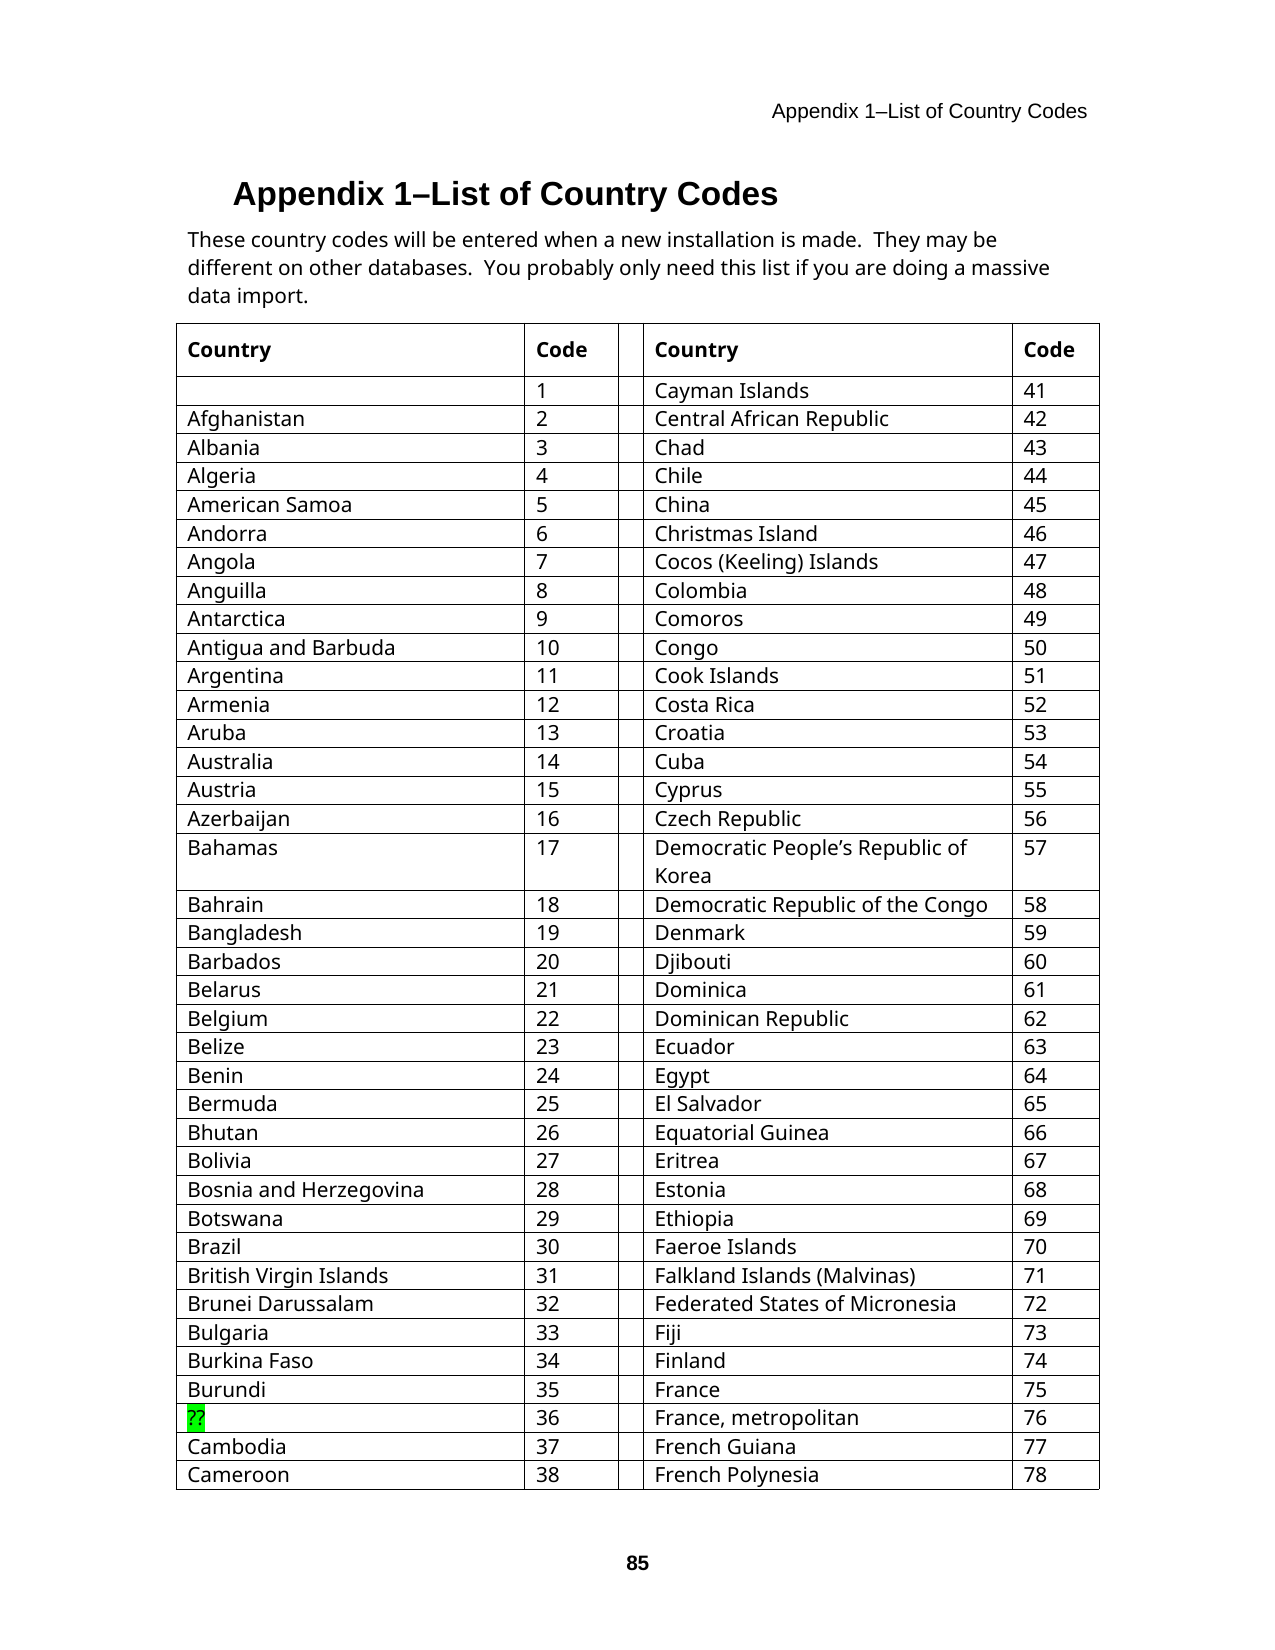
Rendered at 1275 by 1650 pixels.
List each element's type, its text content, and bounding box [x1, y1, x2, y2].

table_cell [619, 748, 643, 776]
table_cell 28 [525, 1176, 618, 1203]
table_cell [619, 548, 643, 576]
table_header Code [1013, 324, 1099, 376]
table_header [619, 324, 643, 376]
table_cell Cambodia [177, 1433, 524, 1460]
table_cell 55 [1013, 777, 1099, 804]
table_cell [619, 1262, 643, 1289]
table_cell 10 [525, 634, 618, 661]
table_cell 62 [1013, 1005, 1099, 1032]
table_cell Estonia [644, 1176, 1012, 1203]
table_cell Ecuador [644, 1033, 1012, 1061]
table_cell [619, 1404, 643, 1432]
table_cell 34 [525, 1347, 618, 1375]
table_cell China [644, 491, 1012, 519]
table_cell [619, 1176, 643, 1203]
table_cell [619, 1147, 643, 1175]
table_cell 21 [525, 976, 618, 1004]
table_cell 14 [525, 748, 618, 776]
table_cell Dominica [644, 976, 1012, 1004]
table_cell Benin [177, 1062, 524, 1089]
table_cell Djibouti [644, 948, 1012, 975]
table_cell [619, 891, 643, 918]
table_cell 15 [525, 777, 618, 804]
table_cell 68 [1013, 1176, 1099, 1203]
table_cell Cuba [644, 748, 1012, 776]
table_cell French Polynesia [644, 1461, 1012, 1489]
table_cell [619, 577, 643, 604]
table_cell 17 [525, 834, 618, 889]
table_cell [619, 1347, 643, 1375]
table_cell 25 [525, 1090, 618, 1118]
table_cell France, metropolitan [644, 1404, 1012, 1432]
table_cell 5 [525, 491, 618, 519]
table_cell French Guiana [644, 1433, 1012, 1460]
table_cell Belize [177, 1033, 524, 1061]
table_cell 47 [1013, 548, 1099, 576]
table_cell 2 [525, 406, 618, 433]
table_cell 13 [525, 720, 618, 747]
table_cell Finland [644, 1347, 1012, 1375]
table_cell Czech Republic [644, 805, 1012, 833]
table_cell Belgium [177, 1005, 524, 1032]
table_cell Austria [177, 777, 524, 804]
table_cell 61 [1013, 976, 1099, 1004]
table_cell [619, 491, 643, 519]
table_cell 67 [1013, 1147, 1099, 1175]
table_cell Andorra [177, 520, 524, 547]
table_cell 20 [525, 948, 618, 975]
table_cell 19 [525, 919, 618, 947]
table_cell Central African Republic [644, 406, 1012, 433]
table_cell 50 [1013, 634, 1099, 661]
table_cell Antigua and Barbuda [177, 634, 524, 661]
table_cell 41 [1013, 377, 1099, 404]
table_cell 65 [1013, 1090, 1099, 1118]
table_cell Bhutan [177, 1119, 524, 1146]
table_cell 53 [1013, 720, 1099, 747]
table_cell Chad [644, 434, 1012, 462]
table_cell Bolivia [177, 1147, 524, 1175]
table_cell 58 [1013, 891, 1099, 918]
table_cell [619, 634, 643, 661]
table_cell 31 [525, 1262, 618, 1289]
table_cell Cameroon [177, 1461, 524, 1489]
table_cell 71 [1013, 1262, 1099, 1289]
table_cell Azerbaijan [177, 805, 524, 833]
table_cell Cayman Islands [644, 377, 1012, 404]
table_cell [619, 691, 643, 718]
table_cell Fiji [644, 1319, 1012, 1346]
table_cell [619, 1119, 643, 1146]
table_cell [619, 434, 643, 462]
table_cell Australia [177, 748, 524, 776]
table_cell Faeroe Islands [644, 1233, 1012, 1261]
table_cell Belarus [177, 976, 524, 1004]
table_cell [619, 1062, 643, 1089]
table_cell Cook Islands [644, 662, 1012, 690]
table_cell 3 [525, 434, 618, 462]
table_cell 11 [525, 662, 618, 690]
table_cell American Samoa [177, 491, 524, 519]
table_cell 56 [1013, 805, 1099, 833]
table_cell Brazil [177, 1233, 524, 1261]
table_cell [619, 1290, 643, 1318]
table_cell 1 [525, 377, 618, 404]
table_cell 60 [1013, 948, 1099, 975]
table_cell 46 [1013, 520, 1099, 547]
table_cell 70 [1013, 1233, 1099, 1261]
table_cell El Salvador [644, 1090, 1012, 1118]
table_cell [177, 377, 524, 404]
table_cell Christmas Island [644, 520, 1012, 547]
table_cell [619, 520, 643, 547]
table_cell [619, 919, 643, 947]
table_cell 27 [525, 1147, 618, 1175]
table_cell [619, 720, 643, 747]
table_cell 42 [1013, 406, 1099, 433]
table_cell Albania [177, 434, 524, 462]
table_cell [619, 948, 643, 975]
table_cell 63 [1013, 1033, 1099, 1061]
table_cell 66 [1013, 1119, 1099, 1146]
table_cell Bulgaria [177, 1319, 524, 1346]
table_cell France [644, 1376, 1012, 1403]
table_cell 52 [1013, 691, 1099, 718]
table_cell [619, 777, 643, 804]
table_cell 8 [525, 577, 618, 604]
table_cell 6 [525, 520, 618, 547]
table_cell Egypt [644, 1062, 1012, 1089]
table_cell 16 [525, 805, 618, 833]
table_cell Burundi [177, 1376, 524, 1403]
table_cell Falkland Islands (Malvinas) [644, 1262, 1012, 1289]
table_cell 18 [525, 891, 618, 918]
table_cell British Virgin Islands [177, 1262, 524, 1289]
table_cell [619, 1033, 643, 1061]
table_cell 45 [1013, 491, 1099, 519]
table_cell Bangladesh [177, 919, 524, 947]
table_cell [619, 1090, 643, 1118]
table_cell [619, 1376, 643, 1403]
table_cell [619, 1205, 643, 1232]
table_cell Bahrain [177, 891, 524, 918]
table_cell 26 [525, 1119, 618, 1146]
table_cell 37 [525, 1433, 618, 1460]
table_header Country [644, 324, 1012, 376]
table_cell 76 [1013, 1404, 1099, 1432]
table_cell 77 [1013, 1433, 1099, 1460]
table_cell Comoros [644, 605, 1012, 633]
table_cell 72 [1013, 1290, 1099, 1318]
table_cell 74 [1013, 1347, 1099, 1375]
table_cell Equatorial Guinea [644, 1119, 1012, 1146]
table_cell 33 [525, 1319, 618, 1346]
table_cell Democratic Republic of the Congo [644, 891, 1012, 918]
table_cell 54 [1013, 748, 1099, 776]
table_cell 51 [1013, 662, 1099, 690]
table_cell Aruba [177, 720, 524, 747]
table_header Code [525, 324, 618, 376]
table_cell 43 [1013, 434, 1099, 462]
table_cell Cyprus [644, 777, 1012, 804]
table_cell [619, 662, 643, 690]
table_cell Bosnia and Herzegovina [177, 1176, 524, 1203]
table_cell Barbados [177, 948, 524, 975]
table_cell 24 [525, 1062, 618, 1089]
table_cell [619, 1005, 643, 1032]
table_cell Federated States of Micronesia [644, 1290, 1012, 1318]
table_cell Eritrea [644, 1147, 1012, 1175]
table_cell 57 [1013, 834, 1099, 889]
table_cell 69 [1013, 1205, 1099, 1232]
table_cell 78 [1013, 1461, 1099, 1489]
table_cell Armenia [177, 691, 524, 718]
table_cell [619, 805, 643, 833]
table_cell 9 [525, 605, 618, 633]
table_cell Costa Rica [644, 691, 1012, 718]
table_cell 35 [525, 1376, 618, 1403]
table_cell 7 [525, 548, 618, 576]
table_cell Burkina Faso [177, 1347, 524, 1375]
table_cell [619, 1233, 643, 1261]
table_cell 12 [525, 691, 618, 718]
table_cell Bermuda [177, 1090, 524, 1118]
table_cell Colombia [644, 577, 1012, 604]
table_cell [619, 834, 643, 889]
table_header Country [177, 324, 524, 376]
table_cell [619, 1461, 643, 1489]
table_cell 4 [525, 463, 618, 490]
table_cell 23 [525, 1033, 618, 1061]
table_cell [619, 1319, 643, 1346]
table_cell 36 [525, 1404, 618, 1432]
table_cell [619, 1433, 643, 1460]
table_cell Antarctica [177, 605, 524, 633]
table_cell [619, 377, 643, 404]
table_cell Bahamas [177, 834, 524, 889]
table_cell 59 [1013, 919, 1099, 947]
table_cell 48 [1013, 577, 1099, 604]
table_cell 38 [525, 1461, 618, 1489]
table_cell 49 [1013, 605, 1099, 633]
table_cell 30 [525, 1233, 618, 1261]
table_cell Democratic People’s Republic of Korea [644, 834, 1012, 889]
table_cell Afghanistan [177, 406, 524, 433]
table_cell Botswana [177, 1205, 524, 1232]
table_cell [619, 976, 643, 1004]
table_cell 22 [525, 1005, 618, 1032]
table_cell Ethiopia [644, 1205, 1012, 1232]
table_cell Anguilla [177, 577, 524, 604]
table_cell Argentina [177, 662, 524, 690]
table_cell Chile [644, 463, 1012, 490]
table_cell Cocos (Keeling) Islands [644, 548, 1012, 576]
table_cell Congo [644, 634, 1012, 661]
text These country codes will be entered when a new installation is made. They may be different on other databases. You probably only need this list if you are doing a massive data import. [187, 225, 1087, 310]
table_cell 44 [1013, 463, 1099, 490]
table_cell Dominican Republic [644, 1005, 1012, 1032]
table_cell 64 [1013, 1062, 1099, 1089]
table_cell Croatia [644, 720, 1012, 747]
table_cell ?? [177, 1404, 524, 1432]
table_cell 32 [525, 1290, 618, 1318]
subtitle Appendix 1–List of Country Codes [187, 175, 1087, 212]
table_cell Brunei Darussalam [177, 1290, 524, 1318]
table_cell Algeria [177, 463, 524, 490]
table_cell 75 [1013, 1376, 1099, 1403]
table_cell 73 [1013, 1319, 1099, 1346]
table_cell [619, 463, 643, 490]
table_cell [619, 406, 643, 433]
table_cell Angola [177, 548, 524, 576]
table_cell [619, 605, 643, 633]
table_cell Denmark [644, 919, 1012, 947]
table_cell 29 [525, 1205, 618, 1232]
